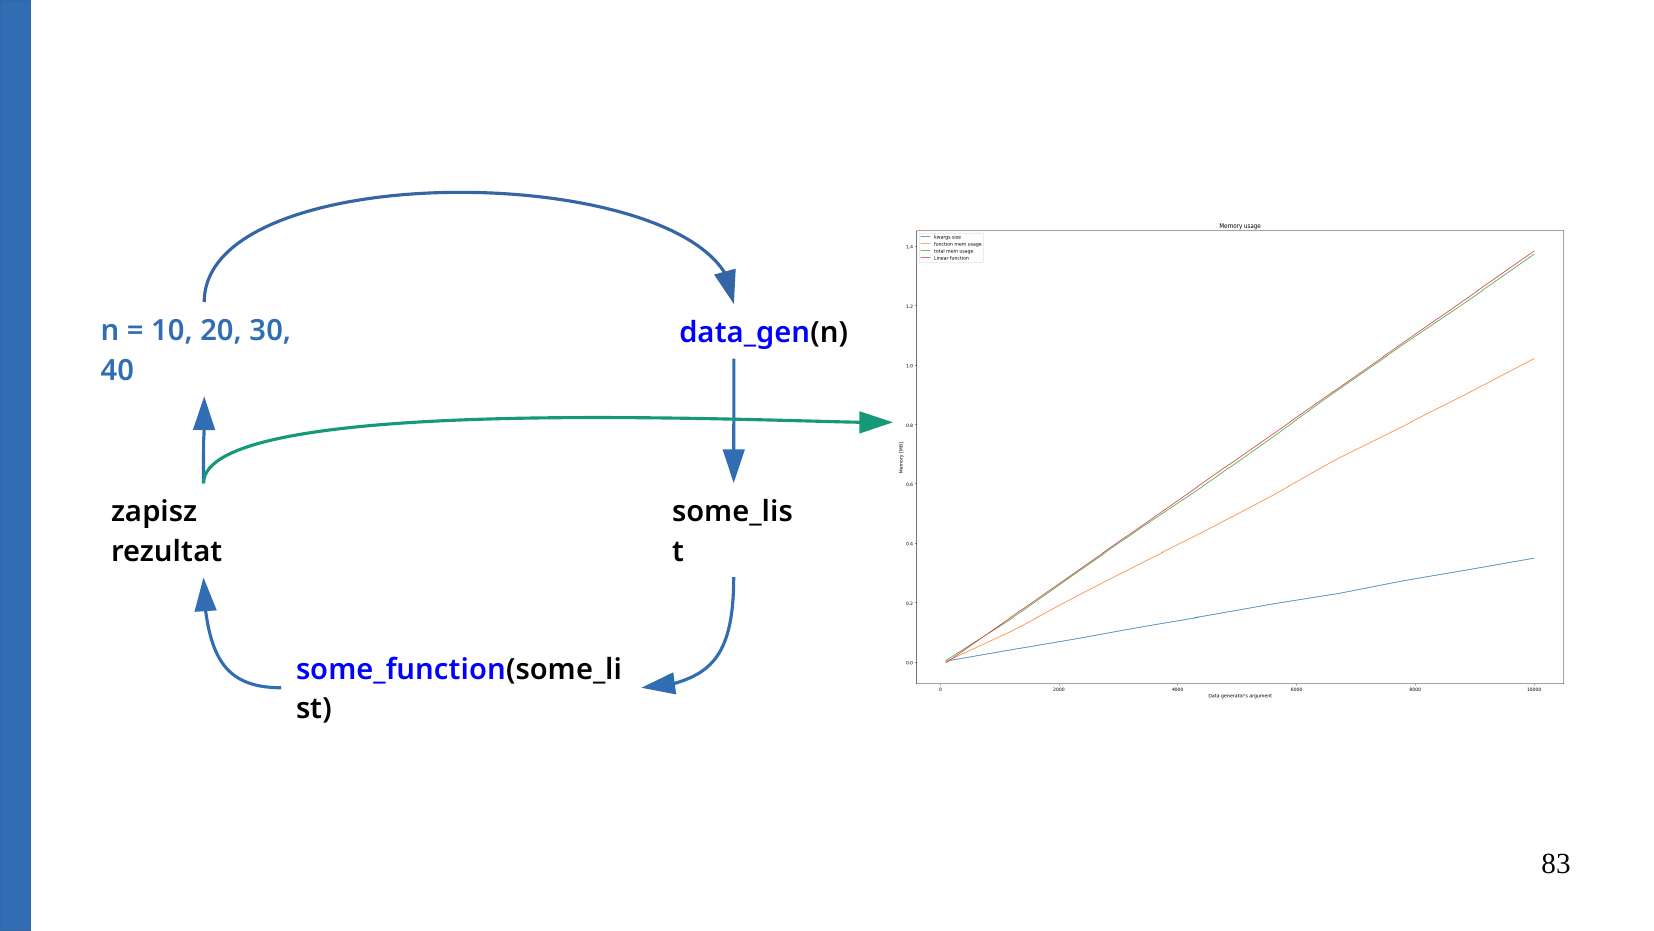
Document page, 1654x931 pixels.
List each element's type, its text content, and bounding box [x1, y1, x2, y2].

text_box [0, 0, 31, 931]
picture [812, 160, 1647, 748]
text_box some_function(some_list) [281, 640, 642, 696]
text_box zapisz rezultat [96, 483, 311, 535]
text_box some_list [657, 482, 811, 536]
text_box n = 10, 20, 30, 40 [85, 302, 323, 354]
text_box data_gen(n) [537, 303, 931, 357]
